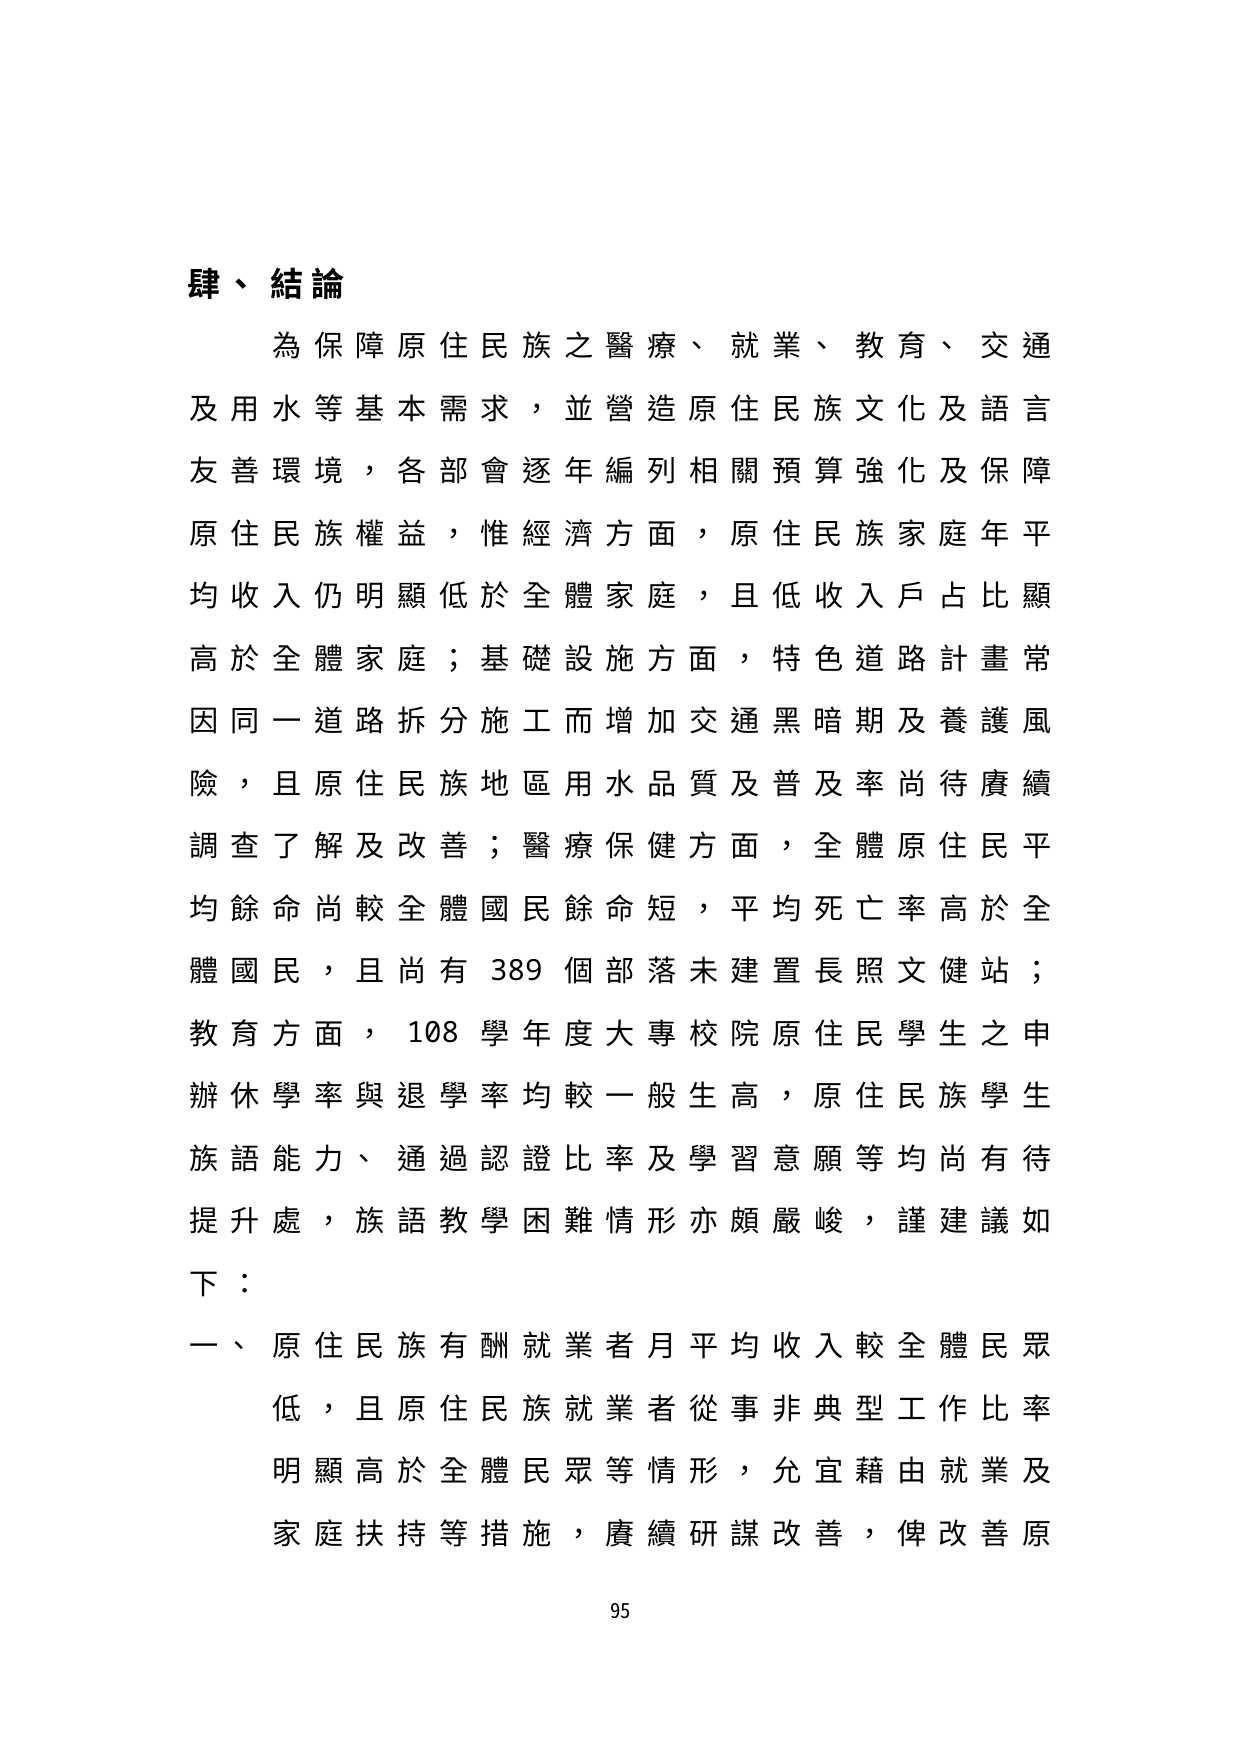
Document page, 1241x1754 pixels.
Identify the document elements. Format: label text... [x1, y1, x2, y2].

text 為保障原住民族之醫療、就業、教育、交通及用水等基本需求，並營造原住民族文化及語言友善環境，各部會逐年編列相關預算強化及保障原住民族權益，惟經濟方面，原住民族家庭年平均收入仍明顯低於全體家庭，且低收入戶占比顯高於全體家庭；基礎設施方面，特色道路計畫常因同一道路拆分施工而增加交通黑暗期及養護風險，且原住民族地區用水品質及普及率尚待賡續調查了解及改善；醫療保健方面，全體原住民平均餘命尚較全體國民餘命短，平均死亡率高於全體國民，且尚有389個部落未建置長照文健站；教育方面，108學年度大專校院原住民學生之申辦休學率與退學率均較一般生高，原住民族學生族語能力、通過認證比率及學習意願等均尚有待提升處，族語教學困難情形亦頗嚴峻，謹建議如下： [183, 302, 1058, 1302]
text 肆、結論 [183, 240, 1058, 302]
text 一、原住民族有酬就業者月平均收入較全體民眾低，且原住民族就業者從事非典型工作比率明顯高於全體民眾等情形，允宜藉由就業及家庭扶持等措施，賡續研謀改善，俾改善原 [183, 1302, 1058, 1552]
